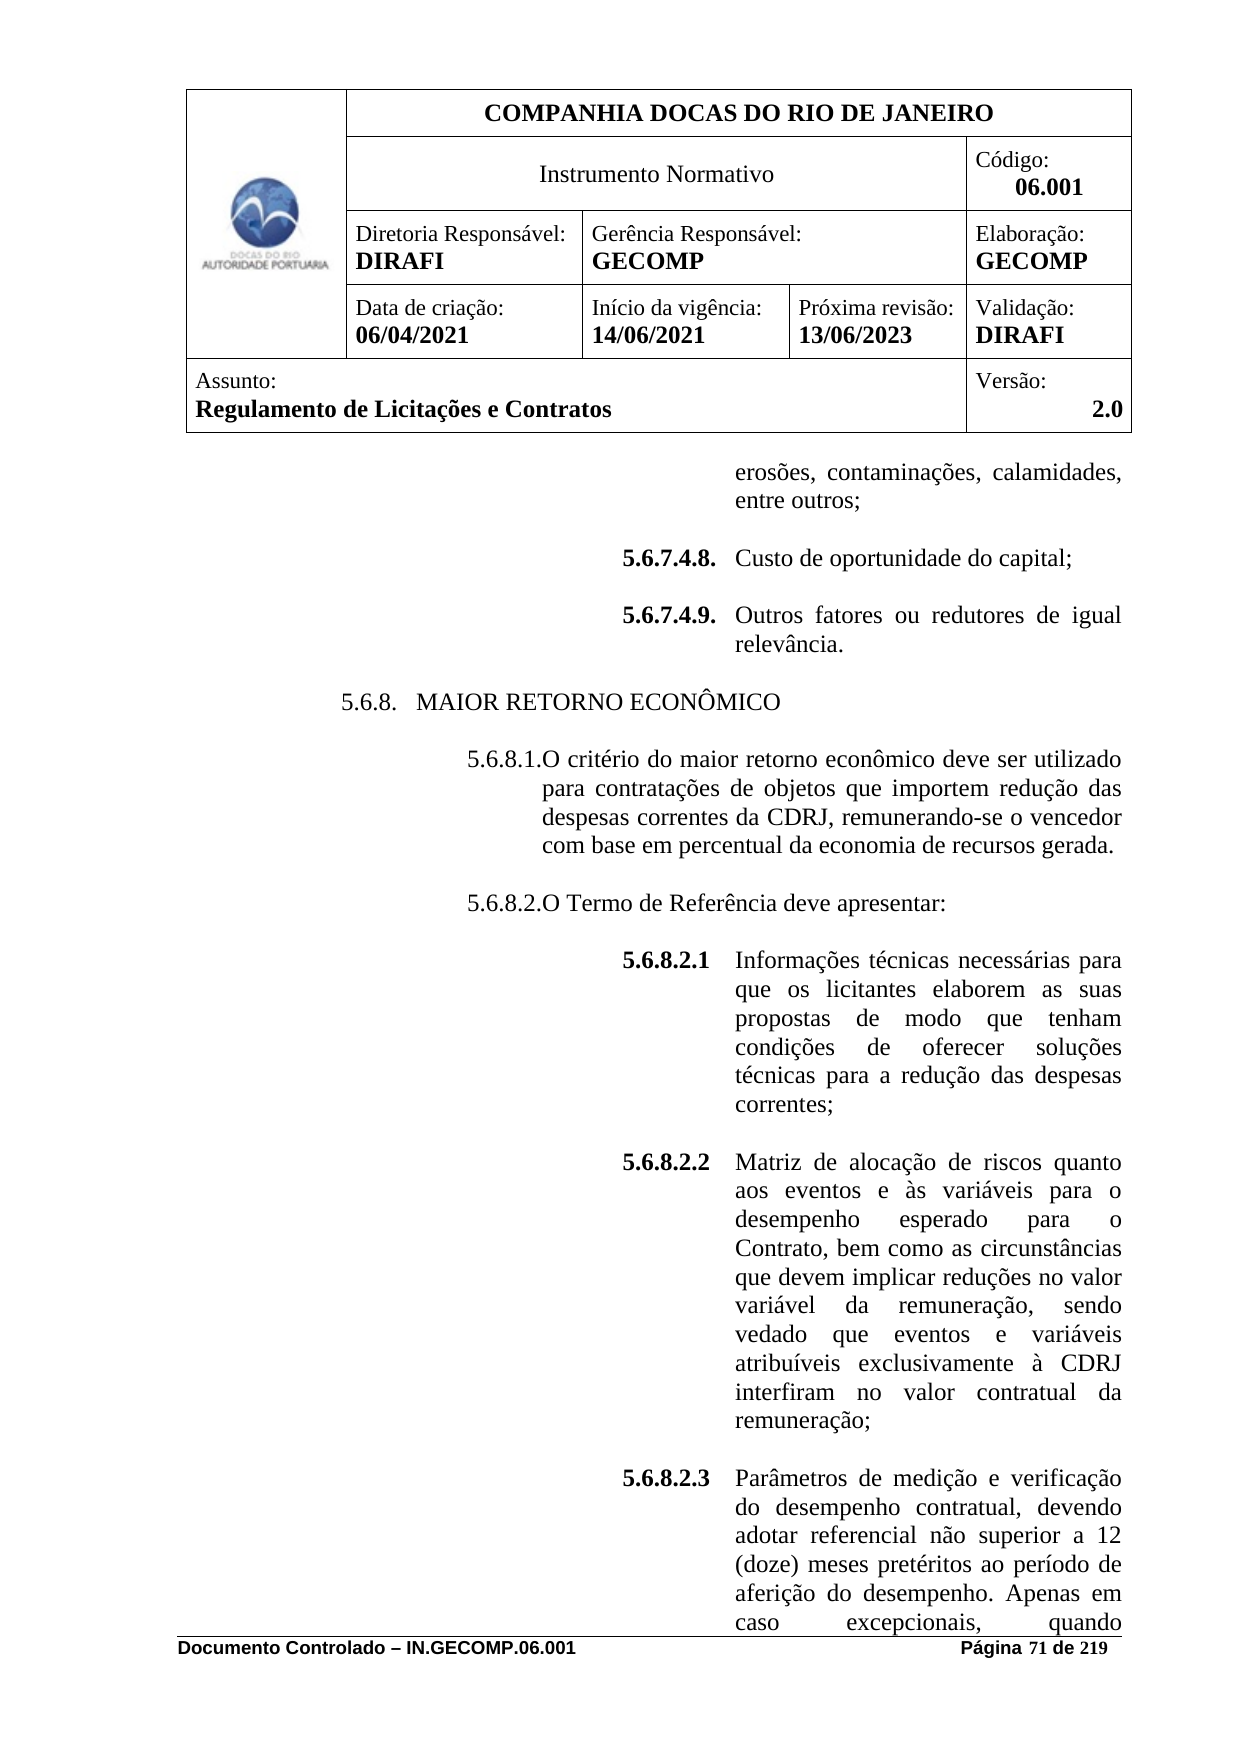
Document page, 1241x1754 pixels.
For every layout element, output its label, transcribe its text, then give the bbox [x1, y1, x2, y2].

list O critério do maior retorno econômico deve ser utilizado para contratações de objetos que importem redução das despesas correntes da CDRJ, remunerando-se o vencedor com base em percentual da economia de recursos gerada. [467, 744, 1122, 859]
list Outros fatores ou redutores de igual relevância. [622, 600, 1122, 658]
list MAIOR RETORNO ECONÔMICO [341, 687, 1122, 715]
list O Termo de Referência deve apresentar: [467, 888, 1122, 917]
list Custo de oportunidade do capital; [622, 543, 1122, 572]
list Matriz de alocação de riscos quanto aos eventos e às variáveis para o desempenho esperado para o Contrato, bem como as circunstâncias que devem implicar reduções no valor variável da remuneração, sendo vedado que eventos e variáveis atribuíveis exclusivamente à CDRJ interfiram no valor contratual da remuneração; [622, 1147, 1122, 1434]
list Parâmetros de medição e verificação do desempenho contratual, devendo adotar referencial não superior a 12 (doze) meses pretéritos ao período de aferição do desempenho. Apenas em caso excepcionais, quando [622, 1463, 1122, 1635]
list erosões, contaminações, calamidades, entre outros; [622, 457, 1122, 514]
list Informações técnicas necessárias para que os licitantes elaborem as suas propostas de modo que tenham condições de oferecer soluções técnicas para a redução das despesas correntes; [622, 945, 1122, 1118]
